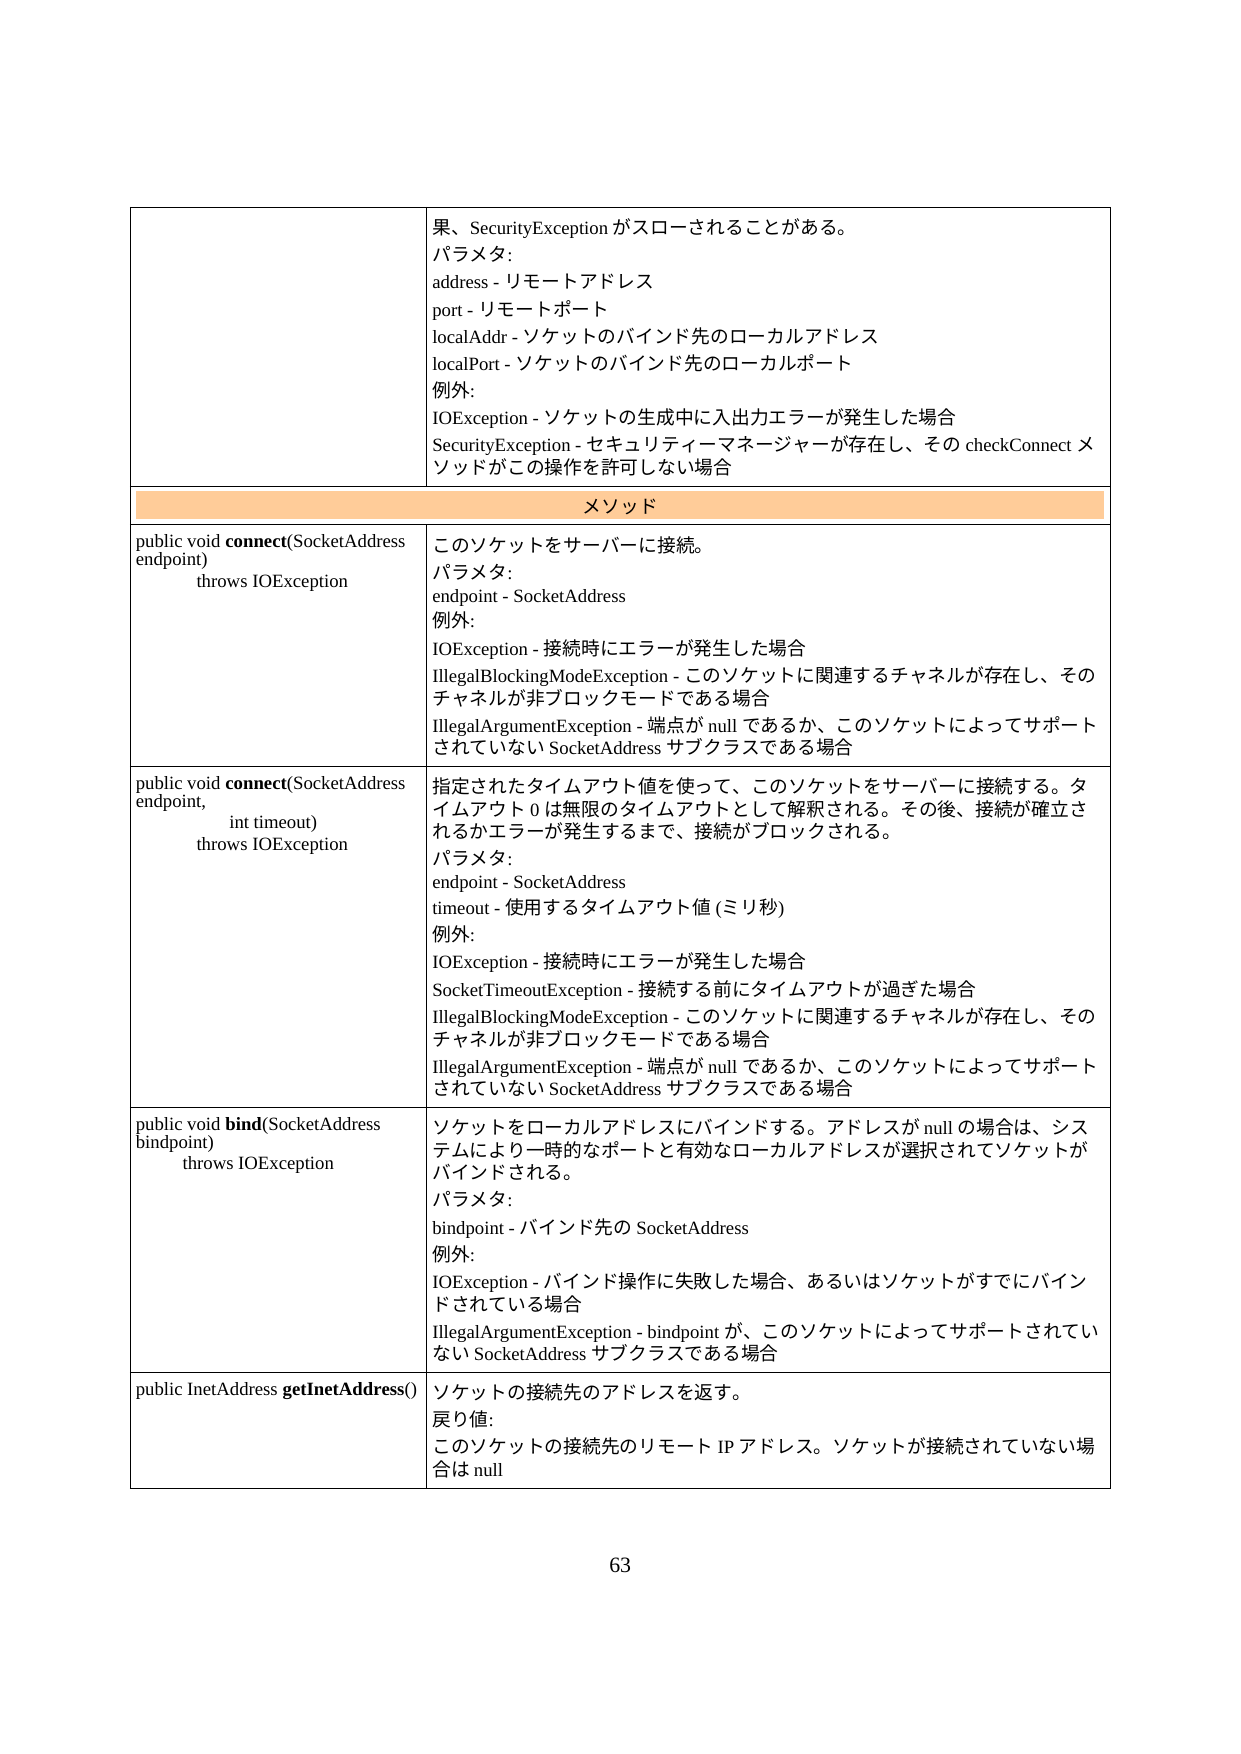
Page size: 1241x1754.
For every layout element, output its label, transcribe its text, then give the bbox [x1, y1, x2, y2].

table_cell ソケットの接続先のアドレスを返す。 戻り値: このソケットの接続先のリモート IP アドレス。ソケットが接続されていない場合は null [427, 1373, 1110, 1488]
table_cell メソッド [131, 487, 1110, 524]
table_cell このソケットをサーバーに接続。 パラメタ: endpoint - SocketAddress 例外: IOException - 接続時にエラーが発生した場合 IllegalBlockingModeException - このソケットに関連するチャネルが存在し、そのチャネルが非ブロックモードである場合 IllegalArgumentException - 端点が null であるか、このソケットによってサポートされていない SocketAddress サブクラスである場合 [427, 525, 1110, 766]
table_cell ソケットをローカルアドレスにバインドする。アドレスが null の場合は、システムにより一時的なポートと有効なローカルアドレスが選択されてソケットがバインドされる。 パラメタ: bindpoint - バインド先の SocketAddress 例外: IOException - バインド操作に失敗した場合、あるいはソケットがすでにバインドされている場合 IllegalArgumentException - bindpoint が、このソケットによってサポートされていない SocketAddress サブクラスである場合 [427, 1108, 1110, 1372]
table_cell public void connect(SocketAddress endpoint) throws IOException [131, 525, 426, 766]
table_cell public void bind(SocketAddress bindpoint) throws IOException [131, 1108, 426, 1372]
table_cell public void connect(SocketAddress endpoint, int timeout) throws IOException [131, 767, 426, 1107]
table_cell 果、SecurityException がスローされることがある。 パラメタ: address - リモートアドレス port - リモートポート localAddr - ソケットのバインド先のローカルアドレス localPort - ソケットのバインド先のローカルポート 例外: IOException - ソケットの生成中に入出力エラーが発生した場合 SecurityException - セキュリティーマネージャーが存在し、その checkConnect メソッドがこの操作を許可しない場合 [427, 208, 1110, 486]
table_cell [131, 208, 426, 486]
table_cell public InetAddress getInetAddress() [131, 1373, 426, 1488]
table_cell 指定されたタイムアウト値を使って、このソケットをサーバーに接続する。タイムアウト 0 は無限のタイムアウトとして解釈される。その後、接続が確立されるかエラーが発生するまで、接続がブロックされる。 パラメタ: endpoint - SocketAddress timeout - 使用するタイムアウト値 (ミリ秒) 例外: IOException - 接続時にエラーが発生した場合 SocketTimeoutException - 接続する前にタイムアウトが過ぎた場合 IllegalBlockingModeException - このソケットに関連するチャネルが存在し、そのチャネルが非ブロックモードである場合 IllegalArgumentException - 端点が null であるか、このソケットによってサポートされていない SocketAddress サブクラスである場合 [427, 767, 1110, 1107]
